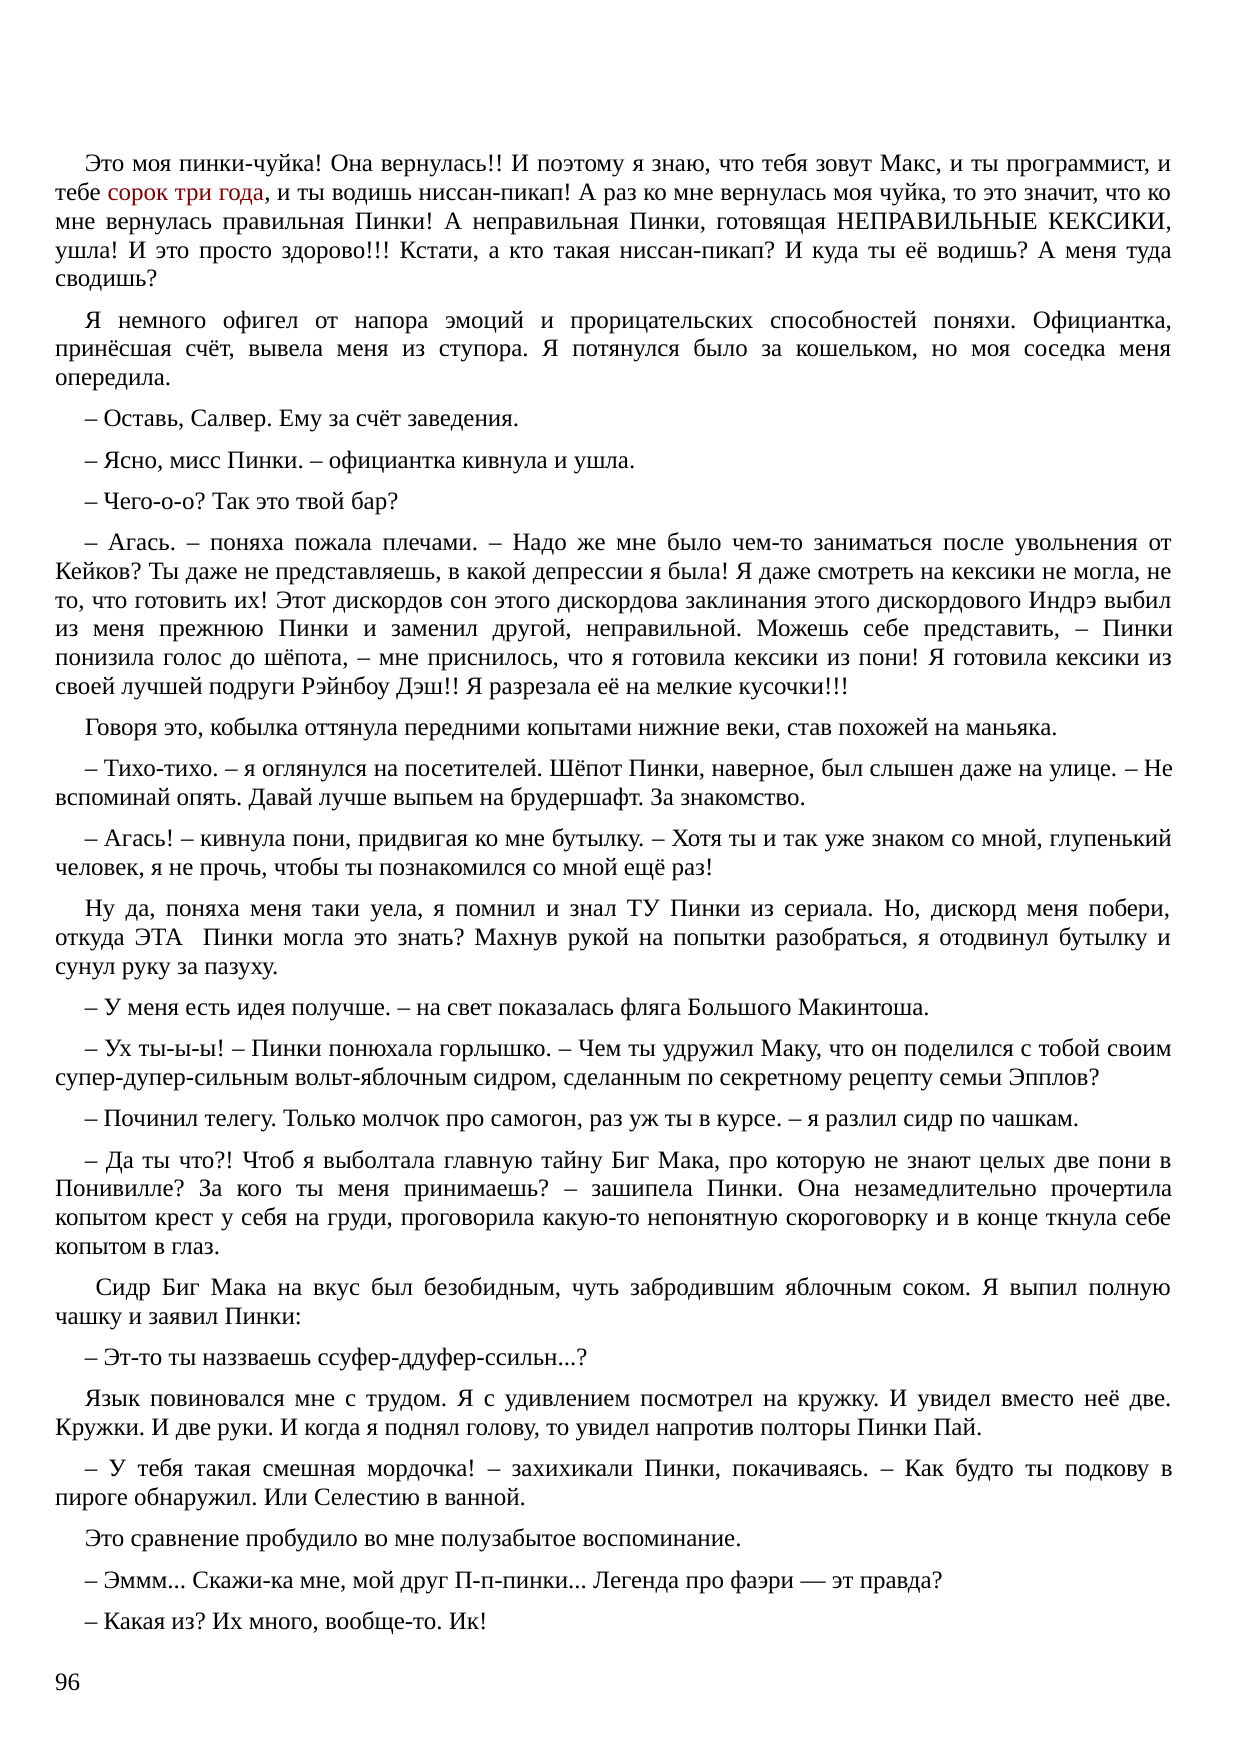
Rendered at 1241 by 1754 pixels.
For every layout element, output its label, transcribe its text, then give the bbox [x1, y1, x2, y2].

text Это сравнение пробудило во мне полузабытое воспоминание. [55, 1523, 1173, 1552]
text – Да ты что?! Чтоб я выболтала главную тайну Биг Мака, про которую не знают целых две пони в Понивилле? За кого ты меня принимаешь? – зашипела Пинки. Она незамедлительно прочертила копытом крест у себя на груди, проговорила какую-то непонятную скороговорку и в конце ткнула себе копытом в глаз. [55, 1145, 1173, 1260]
text – У меня есть идея получше. – на свет показалась фляга Большого Макинтоша. [55, 992, 1173, 1021]
text – Оставь, Салвер. Ему за счёт заведения. [55, 403, 1173, 432]
text – Какая из? Их много, вообще-то. Ик! [55, 1606, 1173, 1635]
text Говоря это, кобылка оттянула передними копытами нижние веки, став похожей на маньяка. [55, 712, 1173, 741]
text Ну да, поняха меня таки уела, я помнил и знал ТУ Пинки из сериала. Но, дискорд меня побери, откуда ЭТА Пинки могла это знать? Махнув рукой на попытки разобраться, я отодвинул бутылку и сунул руку за пазуху. [55, 893, 1173, 980]
text – Эт-то ты наззваешь ссуфер-ддуфер-ссильн...? [55, 1342, 1173, 1371]
text – Тихо-тихо. – я оглянулся на посетителей. Шёпот Пинки, наверное, был слышен даже на улице. – Не вспоминай опять. Давай лучше выпьем на брудершафт. За знакомство. [55, 753, 1173, 811]
text – Агась. – поняха пожала плечами. – Надо же мне было чем-то заниматься после увольнения от Кейков? Ты даже не представляешь, в какой депрессии я была! Я даже смотреть на кексики не могла, не то, что готовить их! Этот дискордов сон этого дискордова заклинания этого дискордового Индрэ выбил из меня прежнюю Пинки и заменил другой, неправильной. Можешь себе представить, – Пинки понизила голос до шёпота, – мне приснилось, что я готовила кексики из пони! Я готовила кексики из своей лучшей подруги Рэйнбоу Дэш!! Я разрезала её на мелкие кусочки!!! [55, 527, 1173, 700]
text – Эммм... Скажи-ка мне, мой друг П-п-пинки... Легенда про фаэри — эт правда? [55, 1565, 1173, 1593]
text – Починил телегу. Только молчок про самогон, раз уж ты в курсе. – я разлил сидр по чашкам. [55, 1103, 1173, 1132]
text Это моя пинки-чуйка! Она вернулась!! И поэтому я знаю, что тебя зовут Макс, и ты программист, и тебе сорок три года, и ты водишь ниссан-пикап! А раз ко мне вернулась моя чуйка, то это значит, что ко мне вернулась правильная Пинки! А неправильная Пинки, готовящая НЕПРАВИЛЬНЫЕ КЕКСИКИ, ушла! И это просто здорово!!! Кстати, а кто такая ниссан-пикап? И куда ты её водишь? А меня туда сводишь? [55, 148, 1173, 292]
text Сидр Биг Мака на вкус был безобидным, чуть забродившим яблочным соком. Я выпил полную чашку и заявил Пинки: [55, 1272, 1173, 1330]
text – Ясно, мисс Пинки. – официантка кивнула и ушла. [55, 445, 1173, 473]
text Язык повиновался мне с трудом. Я с удивлением посмотрел на кружку. И увидел вместо неё две. Кружки. И две руки. И когда я поднял голову, то увидел напротив полторы Пинки Пай. [55, 1383, 1173, 1441]
text – Ух ты-ы-ы! – Пинки понюхала горлышко. – Чем ты удружил Маку, что он поделился с тобой своим супер-дупер-сильным вольт-яблочным сидром, сделанным по секретному рецепту семьи Эпплов? [55, 1033, 1173, 1091]
text – Чего-о-о? Так это твой бар? [55, 486, 1173, 515]
text – У тебя такая смешная мордочка! – захихикали Пинки, покачиваясь. – Как будто ты подкову в пироге обнаружил. Или Селестию в ванной. [55, 1453, 1173, 1511]
text – Агась! – кивнула пони, придвигая ко мне бутылку. – Хотя ты и так уже знаком со мной, глупенький человек, я не прочь, чтобы ты познакомился со мной ещё раз! [55, 823, 1173, 881]
text Я немного офигел от напора эмоций и прорицательских способностей поняхи. Официантка, принёсшая счёт, вывела меня из ступора. Я потянулся было за кошельком, но моя соседка меня опередила. [55, 305, 1173, 391]
